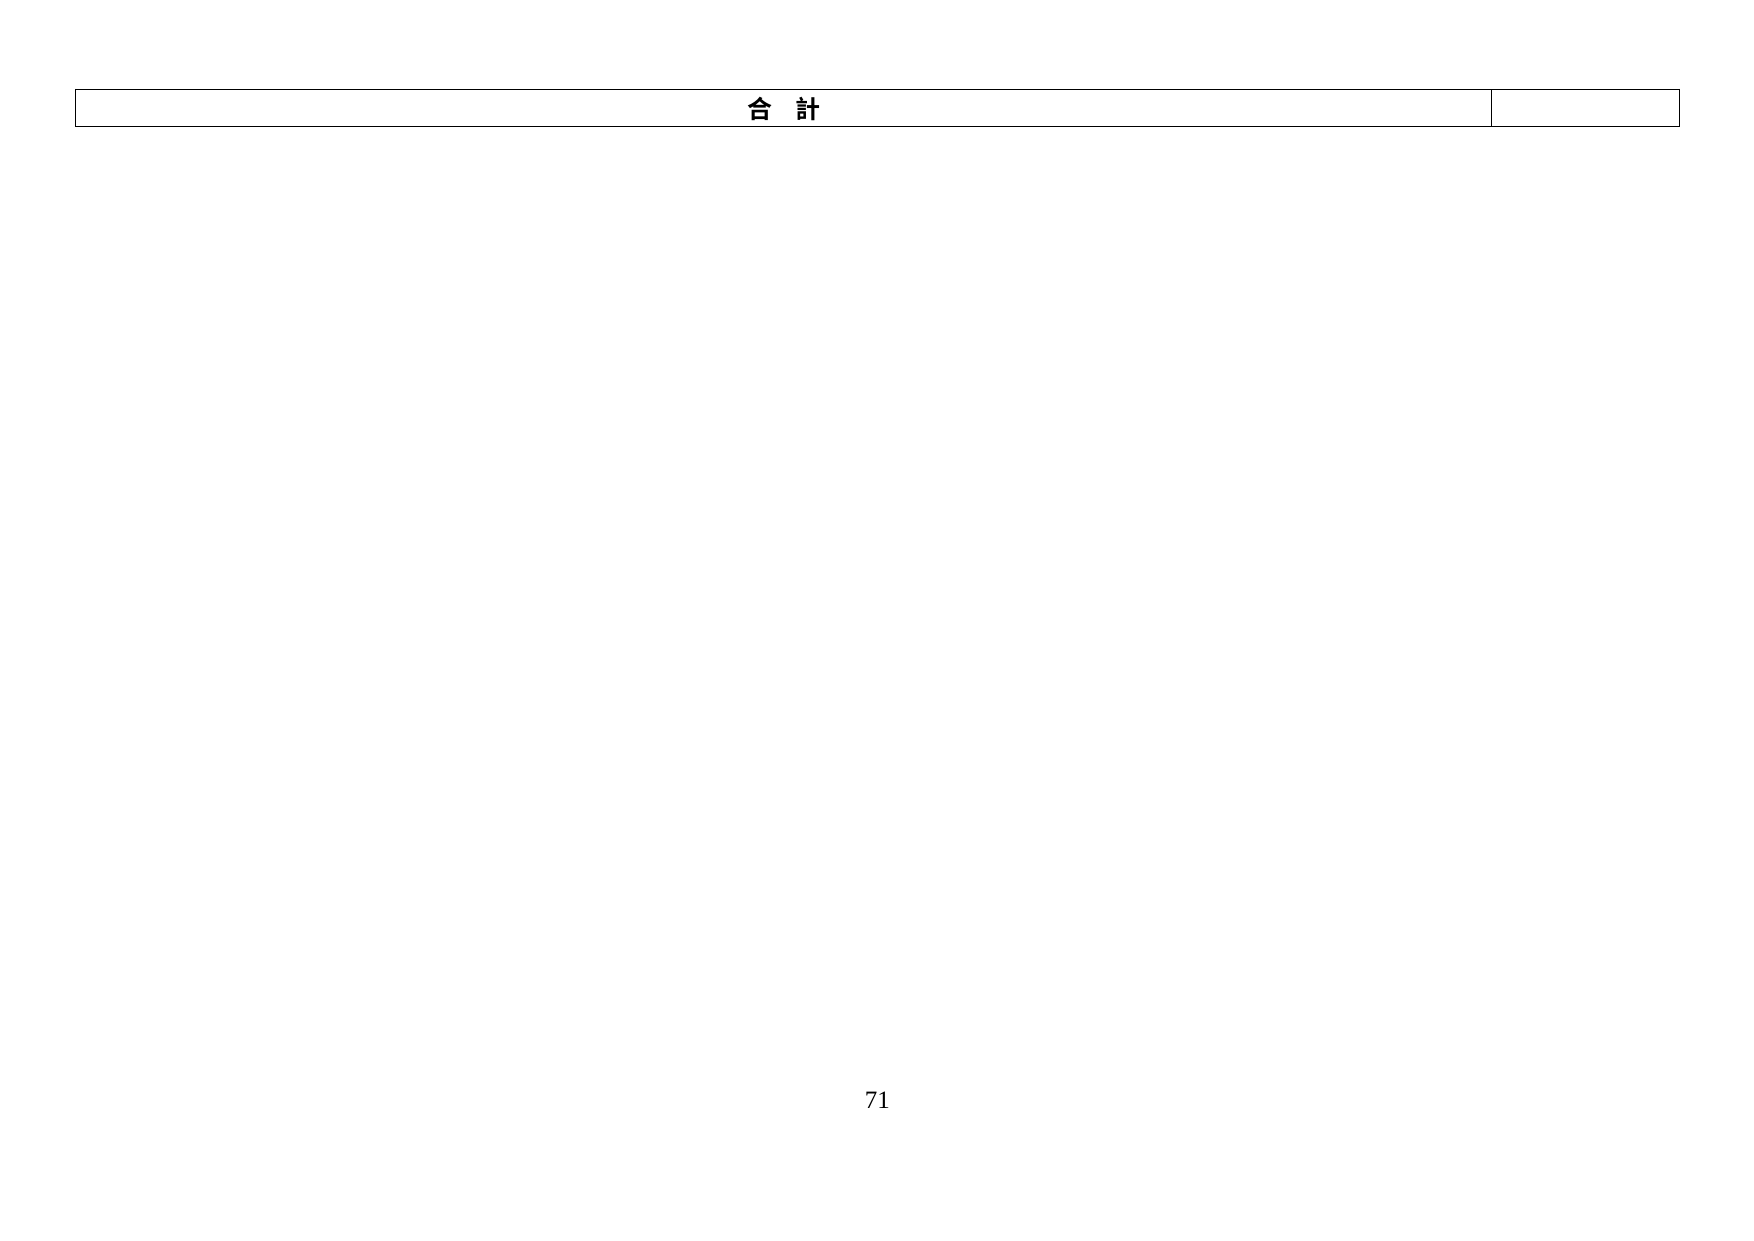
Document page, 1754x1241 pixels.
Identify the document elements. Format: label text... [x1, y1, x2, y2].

table_cell 合 計 [76, 90, 1491, 126]
table_cell [1492, 90, 1679, 126]
